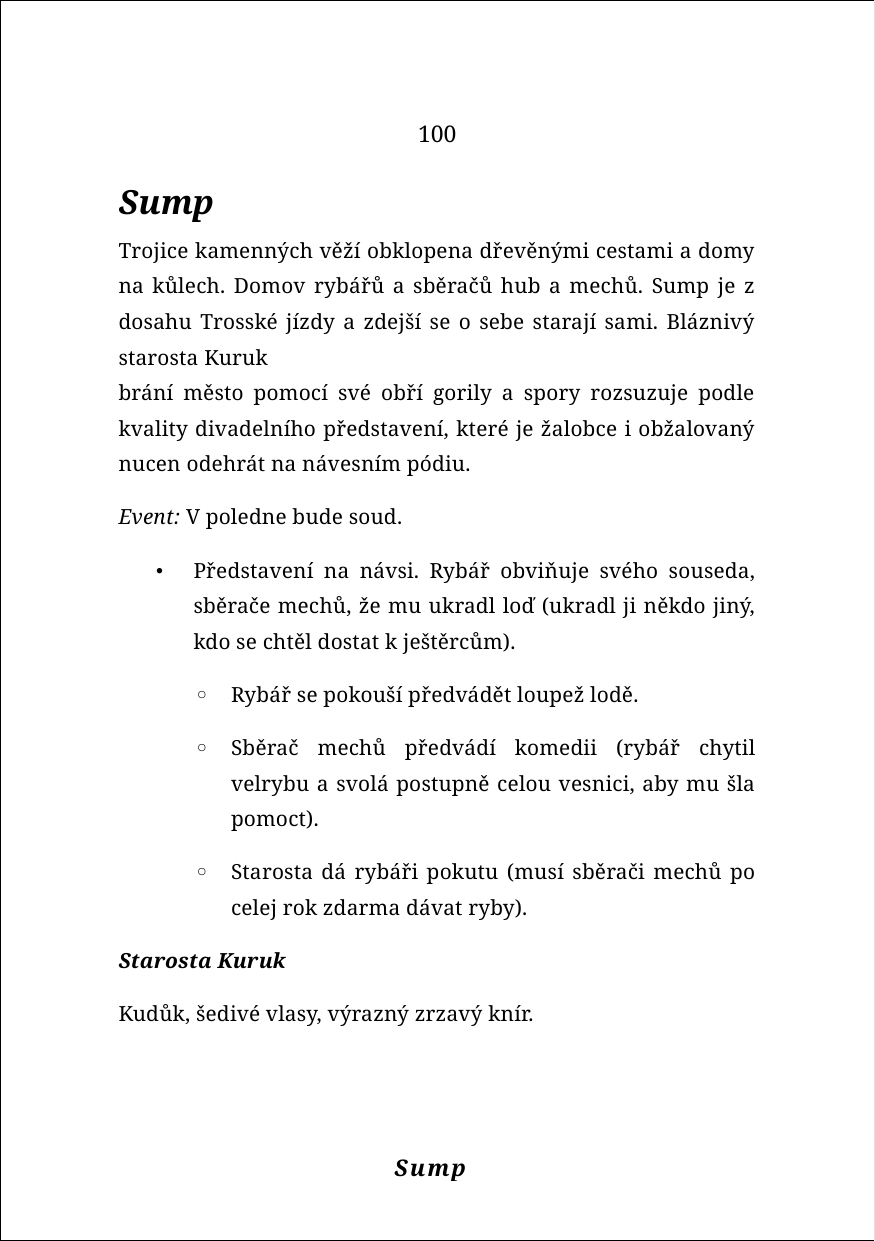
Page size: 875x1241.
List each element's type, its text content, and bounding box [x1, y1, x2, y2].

list Sběrač mechů předvádí komedii (rybář chytil velrybu a svolá postupně celou vesnici, aby mu šla pomoct). [193, 733, 756, 833]
text Starosta Kuruk [118, 946, 756, 975]
subtitle Sump [118, 179, 756, 224]
list Představení na návsi. Rybář obviňuje svého souseda, sběrače mechů, že mu ukradl loď (ukradl ji někdo jiný, kdo se chtěl dostat k ještěrcům). [156, 556, 756, 655]
list Starosta dá rybáři pokutu (musí sběrači mechů po celej rok zdarma dávat ryby). [193, 857, 756, 921]
text Event: V poledne bude soud. [118, 502, 756, 531]
text Kudůk, šedivé vlasy, výrazný zrzavý knír. [118, 999, 756, 1028]
list Rybář se pokouší předvádět loupež lodě. [193, 680, 756, 708]
text Trojice kamenných věží obklopena dřevěnými cestami a domy na kůlech. Domov rybářů a sběračů hub a mechů. Sump je z dosahu Trosské jízdy a zdejší se o sebe starají sami. Bláznivý starosta Kuruk brání město pomocí své obří gorily a spory rozsuzuje podle kvality divadelního představení, které je žalobce i obžalovaný nucen odehrát na návesním pódiu. [118, 236, 756, 478]
